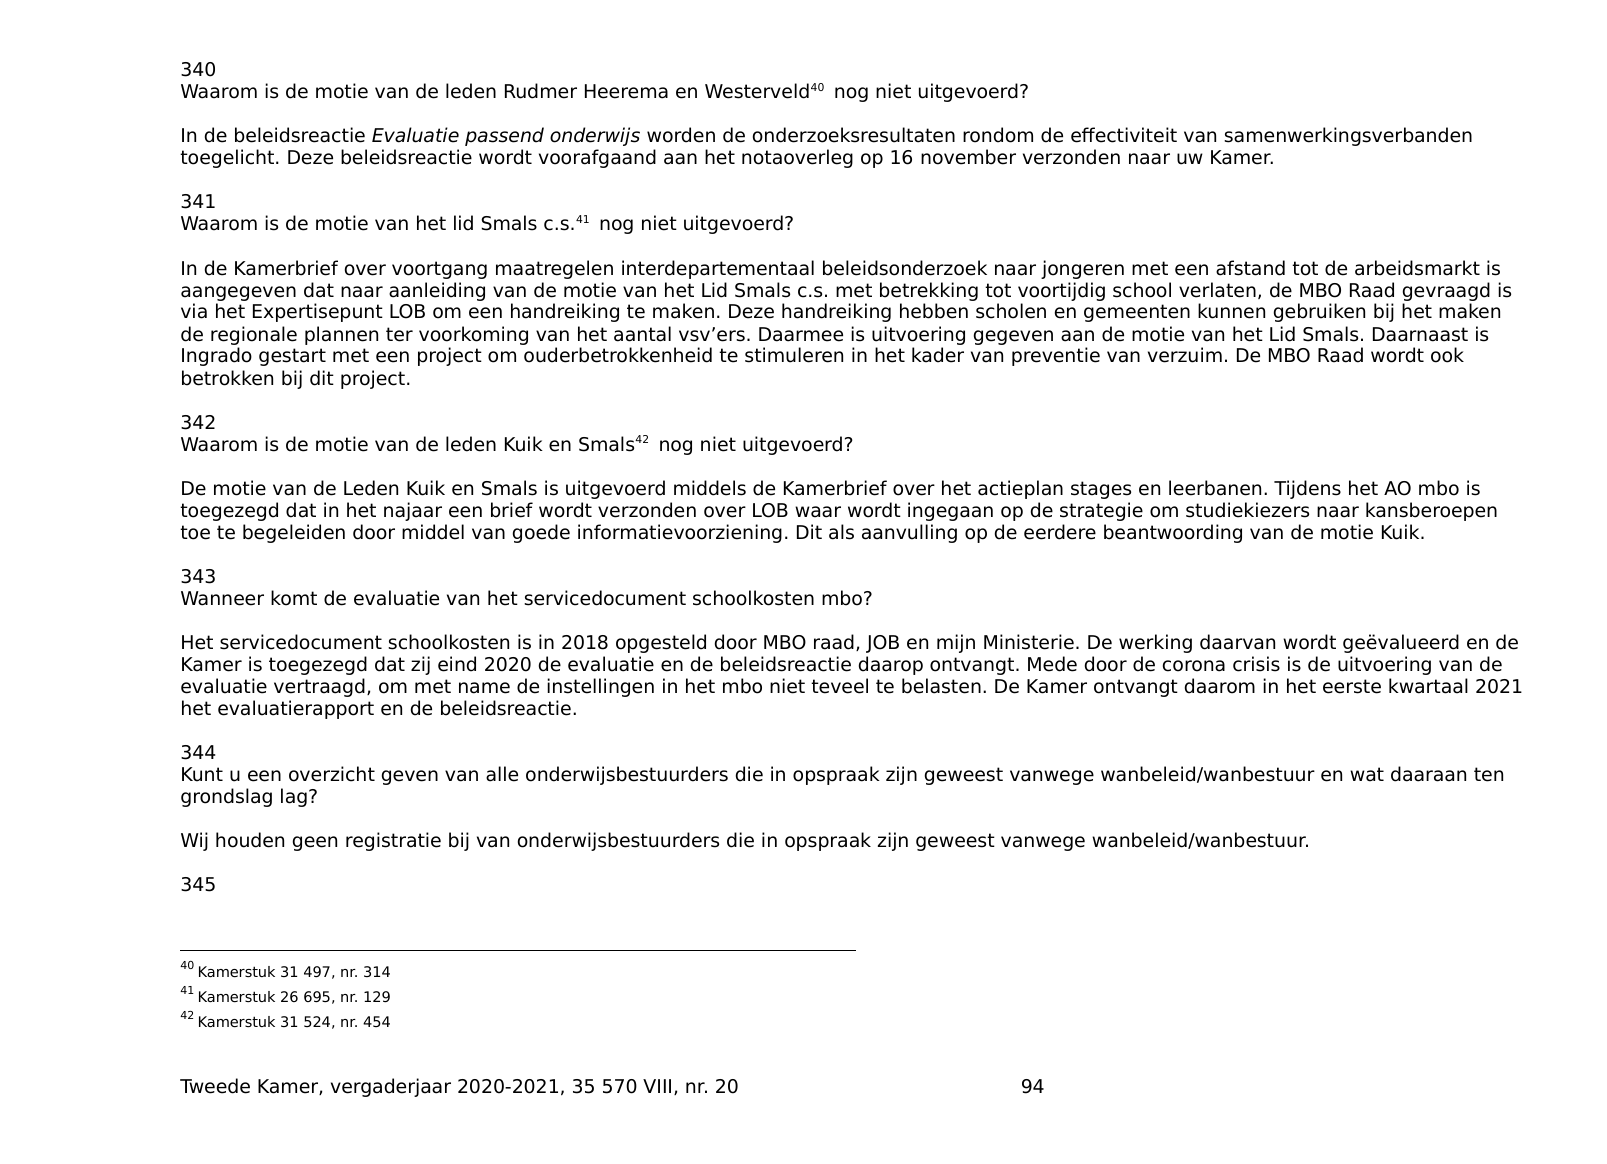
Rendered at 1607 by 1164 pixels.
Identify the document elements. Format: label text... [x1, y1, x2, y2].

text Kamerstuk 31 524, nr. 454 [180, 1009, 1529, 1031]
text Waarom is de motie van de leden Rudmer Heerema en Westerveld nog niet uitgevoerd? [180, 81, 1529, 103]
text In de Kamerbrief over voortgang maatregelen interdepartementaal beleidsonderzoek naar jongeren met een afstand tot de arbeidsmarkt is aangegeven dat naar aanleiding van de motie van het Lid Smals c.s. met betrekking tot voortijdig school verlaten, de MBO Raad gevraagd is via het Expertisepunt LOB om een handreiking te maken. Deze handreiking hebben scholen en gemeenten kunnen gebruiken bij het maken de regionale plannen ter voorkoming van het aantal vsv’ers. Daarmee is uitvoering gegeven aan de motie van het Lid Smals. Daarnaast is Ingrado gestart met een project om ouderbetrokkenheid te stimuleren in het kader van preventie van verzuim. De MBO Raad wordt ook betrokken bij dit project. [180, 257, 1529, 389]
text Het servicedocument schoolkosten is in 2018 opgesteld door MBO raad, JOB en mijn Ministerie. De werking daarvan wordt geëvalueerd en de Kamer is toegezegd dat zij eind 2020 de evaluatie en de beleidsreactie daarop ontvangt. Mede door de corona crisis is de uitvoering van de evaluatie vertraagd, om met name de instellingen in het mbo niet teveel te belasten. De Kamer ontvangt daarom in het eerste kwartaal 2021 het evaluatierapport en de beleidsreactie. [180, 632, 1529, 720]
text Kunt u een overzicht geven van alle onderwijsbestuurders die in opspraak zijn geweest vanwege wanbeleid/wanbestuur en wat daaraan ten grondslag lag? [180, 764, 1529, 808]
text Kamerstuk 26 695, nr. 129 [180, 984, 1529, 1006]
text In de beleidsreactie Evaluatie passend onderwijs worden de onderzoeksresultaten rondom de effectiviteit van samenwerkingsverbanden toegelicht. Deze beleidsreactie wordt voorafgaand aan het notaoverleg op 16 november verzonden naar uw Kamer. [180, 125, 1529, 169]
text 341 [180, 191, 1529, 213]
text Waarom is de motie van de leden Kuik en Smals nog niet uitgevoerd? [180, 433, 1529, 456]
text 340 [180, 59, 1529, 81]
text Wanneer komt de evaluatie van het servicedocument schoolkosten mbo? [180, 588, 1529, 610]
text 342 [180, 412, 1529, 433]
text Kamerstuk 31 497, nr. 314 [180, 959, 1529, 981]
text 343 [180, 566, 1529, 588]
text 344 [180, 742, 1529, 764]
text De motie van de Leden Kuik en Smals is uitgevoerd middels de Kamerbrief over het actieplan stages en leerbanen. Tijdens het AO mbo is toegezegd dat in het najaar een brief wordt verzonden over LOB waar wordt ingegaan op de strategie om studiekiezers naar kansberoepen toe te begeleiden door middel van goede informatievoorziening. Dit als aanvulling op de eerdere beantwoording van de motie Kuik. [180, 478, 1529, 544]
text Waarom is de motie van het lid Smals c.s. nog niet uitgevoerd? [180, 213, 1529, 235]
text Wij houden geen registratie bij van onderwijsbestuurders die in opspraak zijn geweest vanwege wanbeleid/wanbestuur. [180, 830, 1529, 852]
text 345 [180, 874, 1529, 896]
